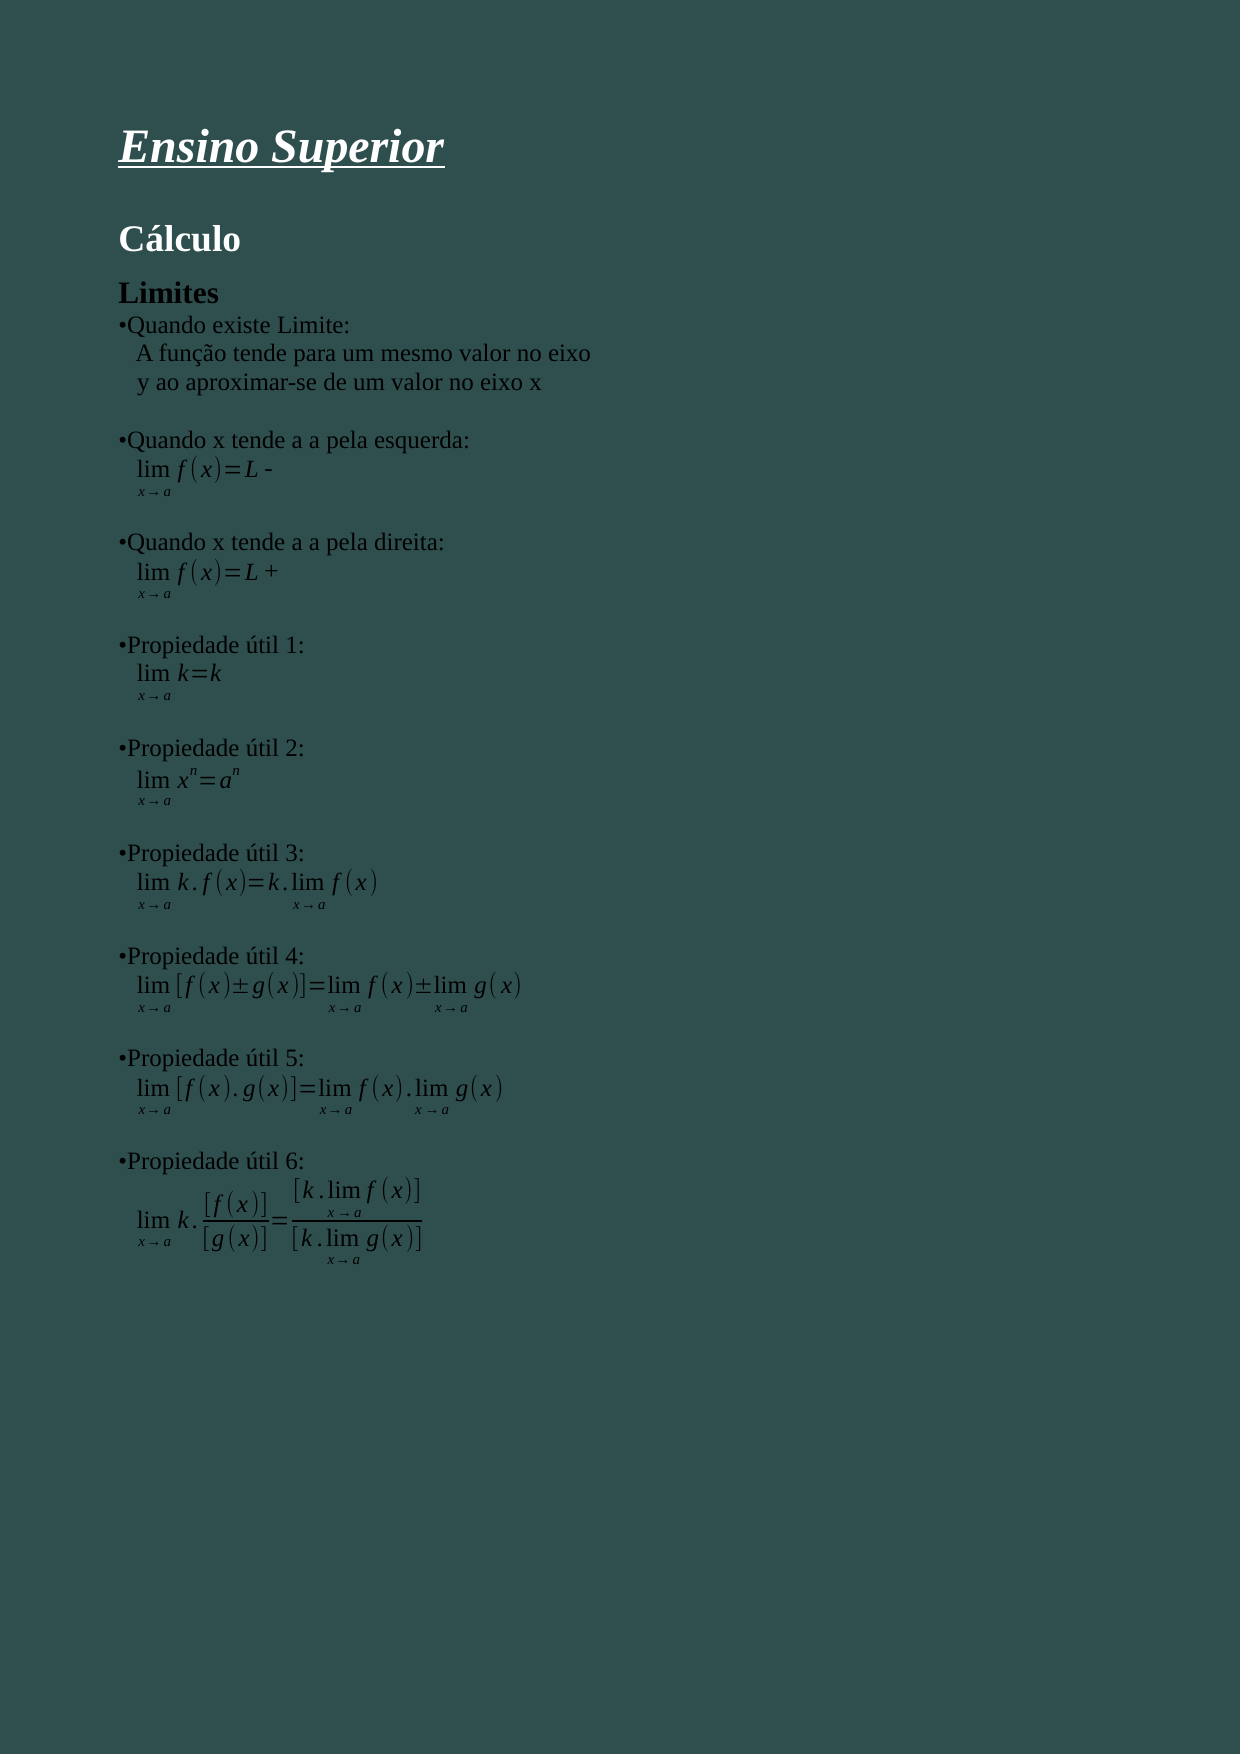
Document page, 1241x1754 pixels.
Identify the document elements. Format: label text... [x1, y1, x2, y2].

text •Propiedade útil 6: [118, 1146, 605, 1175]
text y ao aproximar-se de um valor no eixo x [118, 367, 605, 396]
text A função tende para um mesmo valor no eixo [118, 338, 605, 367]
text •Quando x tende a a pela esquerda: [118, 425, 605, 453]
text + [118, 556, 605, 601]
text Ensino Superior [118, 118, 605, 173]
text •Propiedade útil 2: [118, 733, 605, 762]
text - [118, 453, 605, 499]
text Limites [118, 274, 605, 310]
text •Propiedade útil 5: [118, 1043, 605, 1072]
text •Propiedade útil 3: [118, 838, 605, 867]
text •Propiedade útil 1: [118, 630, 605, 659]
text •Propiedade útil 4: [118, 941, 605, 969]
text •Quando x tende a a pela direita: [118, 527, 605, 556]
text •Quando existe Limite: [118, 310, 605, 338]
text Cálculo [118, 216, 605, 259]
